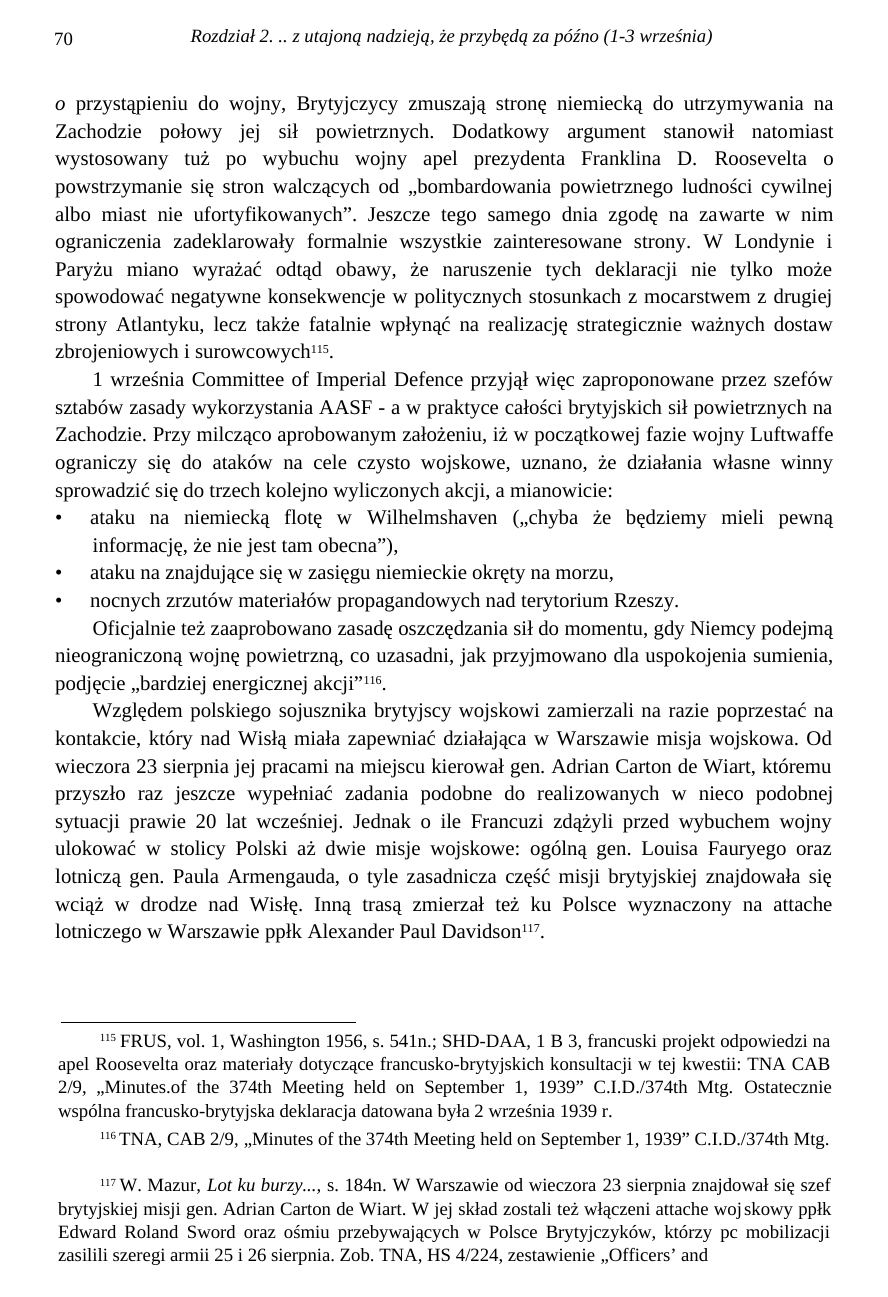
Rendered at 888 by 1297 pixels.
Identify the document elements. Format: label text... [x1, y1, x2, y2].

text 115 FRUS, vol. 1, Washington 1956, s. 541n.; SHD-DAA, 1 B 3, francuski projekt odpowiedzi na apel Roosevelta oraz materiały dotyczące francusko-brytyjskich konsultacji w tej kwestii: TNA CAB 2/9, „Minutes.of the 374th Meeting held on September 1, 1939” C.I.D./374th Mtg. Ostatecz­nie wspólna francusko-brytyjska deklaracja datowana była 2 września 1939 r. [58, 1029, 831, 1121]
text o przystąpieniu do wojny, Brytyjczycy zmuszają stronę niemiecką do utrzymywa­nia na Zachodzie połowy jej sił powietrznych. Dodatkowy argument stanowił nato­miast wystosowany tuż po wybuchu wojny apel prezydenta Franklina D. Roosevelta o powstrzymanie się stron walczących od „bombardowania powietrznego ludności cywilnej albo miast nie ufortyfikowanych”. Jeszcze tego samego dnia zgodę na za­warte w nim ograniczenia zadeklarowały formalnie wszystkie zainteresowane strony. W Londynie i Paryżu miano wyrażać odtąd obawy, że naruszenie tych deklaracji nie tylko może spowodować negatywne konsekwencje w politycznych stosunkach z mocarstwem z drugiej strony Atlantyku, lecz także fatalnie wpłynąć na realizację strategicznie ważnych dostaw zbrojeniowych i surowcowych115. [55, 91, 833, 363]
text Względem polskiego sojusznika brytyjscy wojskowi zamierzali na razie poprze­stać na kontakcie, który nad Wisłą miała zapewniać działająca w Warszawie misja wojskowa. Od wieczora 23 sierpnia jej pracami na miejscu kierował gen. Adrian Carton de Wiart, któremu przyszło raz jeszcze wypełniać zadania podobne do reali­zowanych w nieco podobnej sytuacji prawie 20 lat wcześniej. Jednak o ile Francuzi zdążyli przed wybuchem wojny ulokować w stolicy Polski aż dwie misje wojskowe: ogólną gen. Louisa Fauryego oraz lotniczą gen. Paula Armengauda, o tyle zasadnicza część misji brytyjskiej znajdowała się wciąż w drodze nad Wisłę. Inną trasą zmierzał też ku Polsce wyznaczony na attache lotniczego w Warszawie ppłk Alexander Paul Davidson117. [55, 698, 833, 943]
text Oficjalnie też zaaprobowano zasadę oszczędzania sił do momentu, gdy Niemcy podejmą nieograniczoną wojnę powietrzną, co uzasadni, jak przyjmowano dla uspo­kojenia sumienia, podjęcie „bardziej energicznej akcji”116. [55, 616, 833, 695]
text 117 W. Mazur, Lot ku burzy..., s. 184n. W Warszawie od wieczora 23 sierpnia znajdował się szef brytyjskiej misji gen. Adrian Carton de Wiart. W jej skład zostali też włączeni attache woj­skowy ppłk Edward Roland Sword oraz ośmiu przebywających w Polsce Brytyjczyków, którzy pc mobilizacji zasilili szeregi armii 25 i 26 sierpnia. Zob. TNA, HS 4/224, zestawienie „Officers’ and [58, 1174, 831, 1266]
text 1 września Committee of Imperial Defence przyjął więc zaproponowane przez szefów sztabów zasady wykorzystania AASF - a w praktyce całości brytyjskich sił powietrznych na Zachodzie. Przy milcząco aprobowanym założeniu, iż w początko­wej fazie wojny Luftwaffe ograniczy się do ataków na cele czysto wojskowe, uzna­no, że działania własne winny sprowadzić się do trzech kolejno wyliczonych akcji, a mianowicie: [55, 367, 833, 502]
text 116 TNA, CAB 2/9, „Minutes of the 374th Meeting held on September 1, 1939” C.I.D./374th Mtg. [58, 1127, 831, 1149]
list nocnych zrzutów materiałów propagandowych nad terytorium Rzeszy. [55, 588, 833, 612]
list ataku na niemiecką flotę w Wilhelmshaven („chyba że będziemy mieli pewną informację, że nie jest tam obecna”), [55, 505, 833, 557]
text 70 [54, 27, 79, 49]
text Rozdział 2. .. z utajoną nadzieją, że przybędą za późno (1-3 września) [190, 25, 714, 47]
list ataku na znajdujące się w zasięgu niemieckie okręty na morzu, [55, 560, 833, 584]
